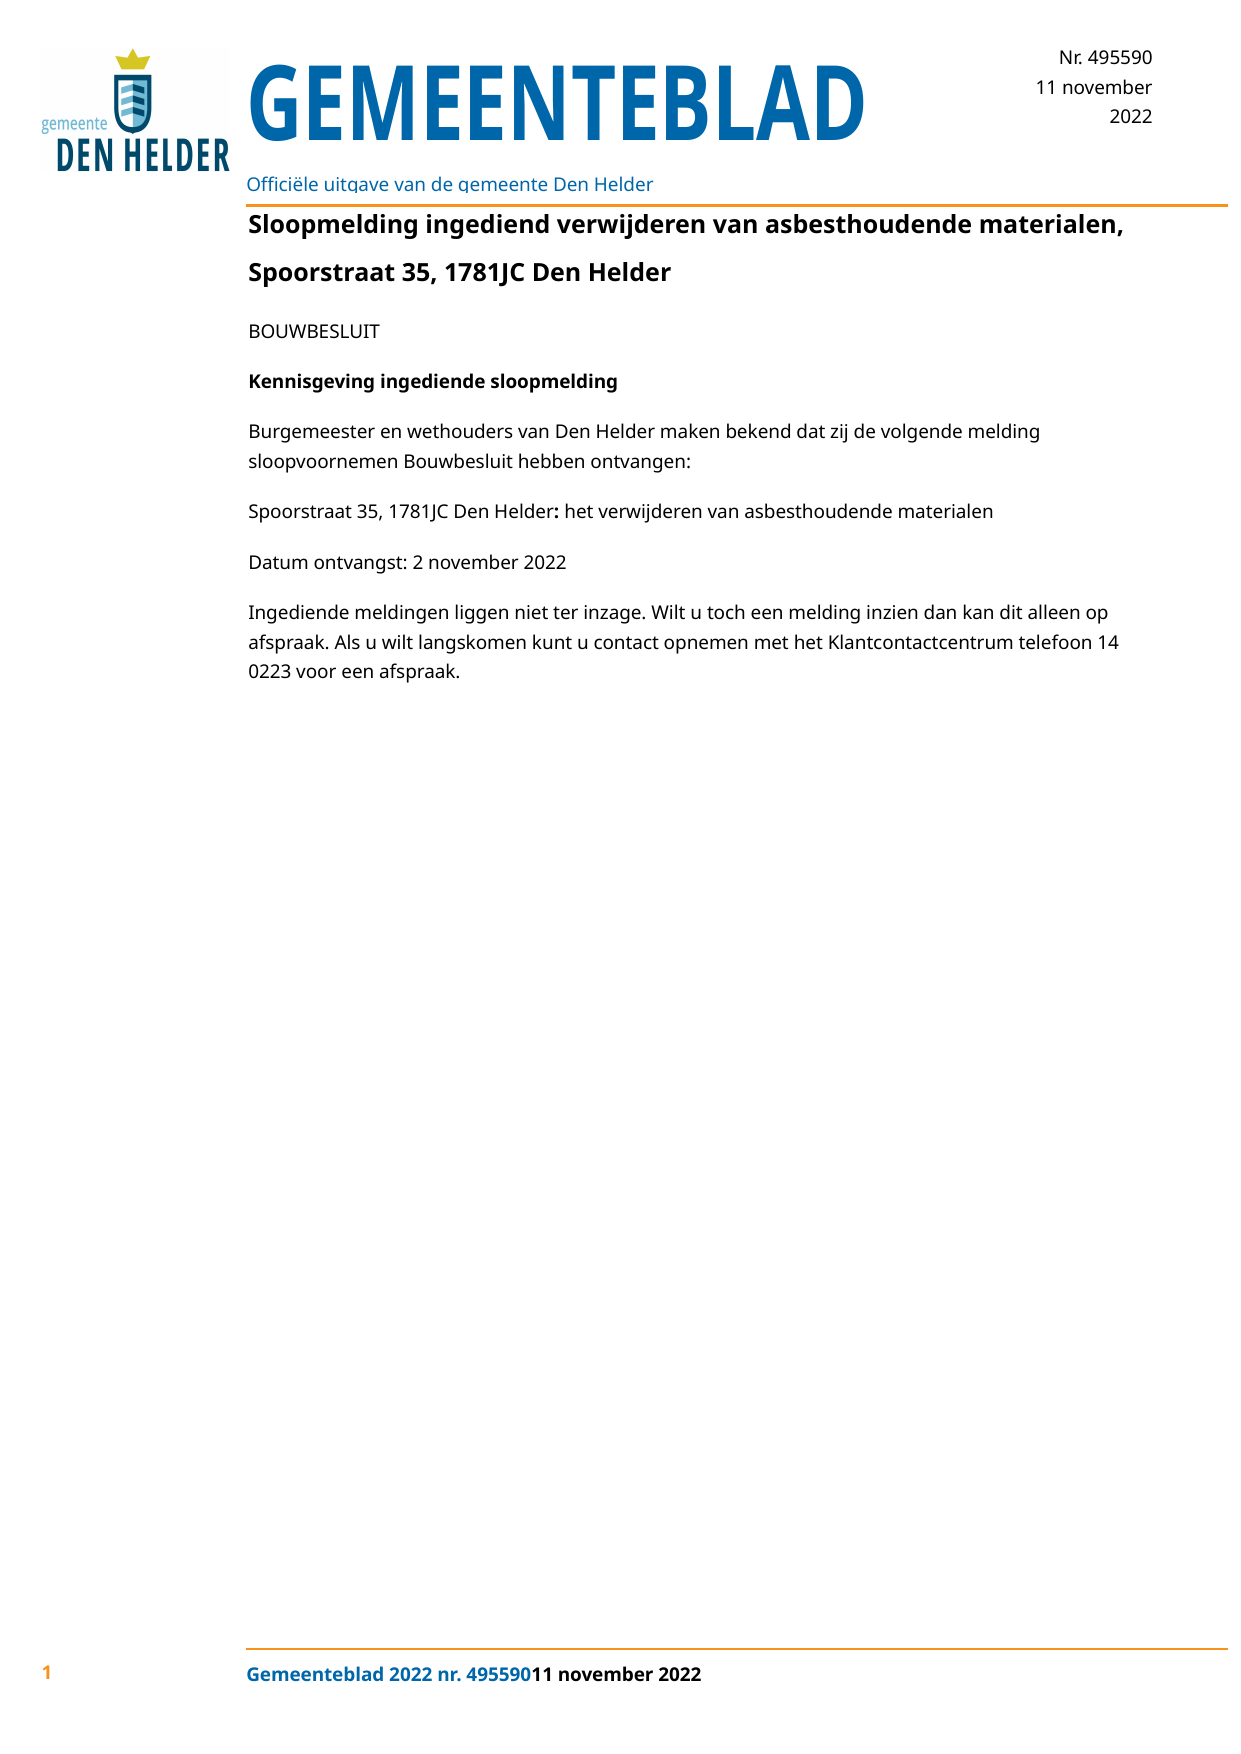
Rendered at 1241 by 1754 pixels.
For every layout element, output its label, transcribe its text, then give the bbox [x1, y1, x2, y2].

text Sloopmelding ingediend verwijderen van asbesthoudende materialen, Spoorstraat 35, 1781JC Den Helder [248, 207, 1152, 288]
text Spoorstraat 35, 1781JC Den Helder: het verwijderen van asbesthoudende materialen [248, 499, 1152, 524]
text Burgemeester en wethouders van Den Helder maken bekend dat zij de volgende melding sloopvoornemen Bouwbesluit hebben ontvangen: [248, 419, 1152, 474]
text Datum ontvangst: 2 november 2022 [248, 549, 1152, 575]
text BOUWBESLUIT [248, 318, 1152, 344]
picture [130, 157, 135, 172]
picture [63, 144, 68, 165]
picture [41, 47, 231, 172]
text Ingediende meldingen liggen niet ter inzage. Wilt u toch een melding inzien dan kan dit alleen op afspraak. Als u wilt langskomen kunt u contact opnemen met het Klantcontactcentrum telefoon 14 0223 voor een afspraak. [248, 599, 1152, 684]
picture [100, 154, 106, 172]
picture [220, 160, 224, 172]
text Kennisgeving ingediende sloopmelding [248, 368, 1152, 394]
picture [182, 144, 187, 165]
